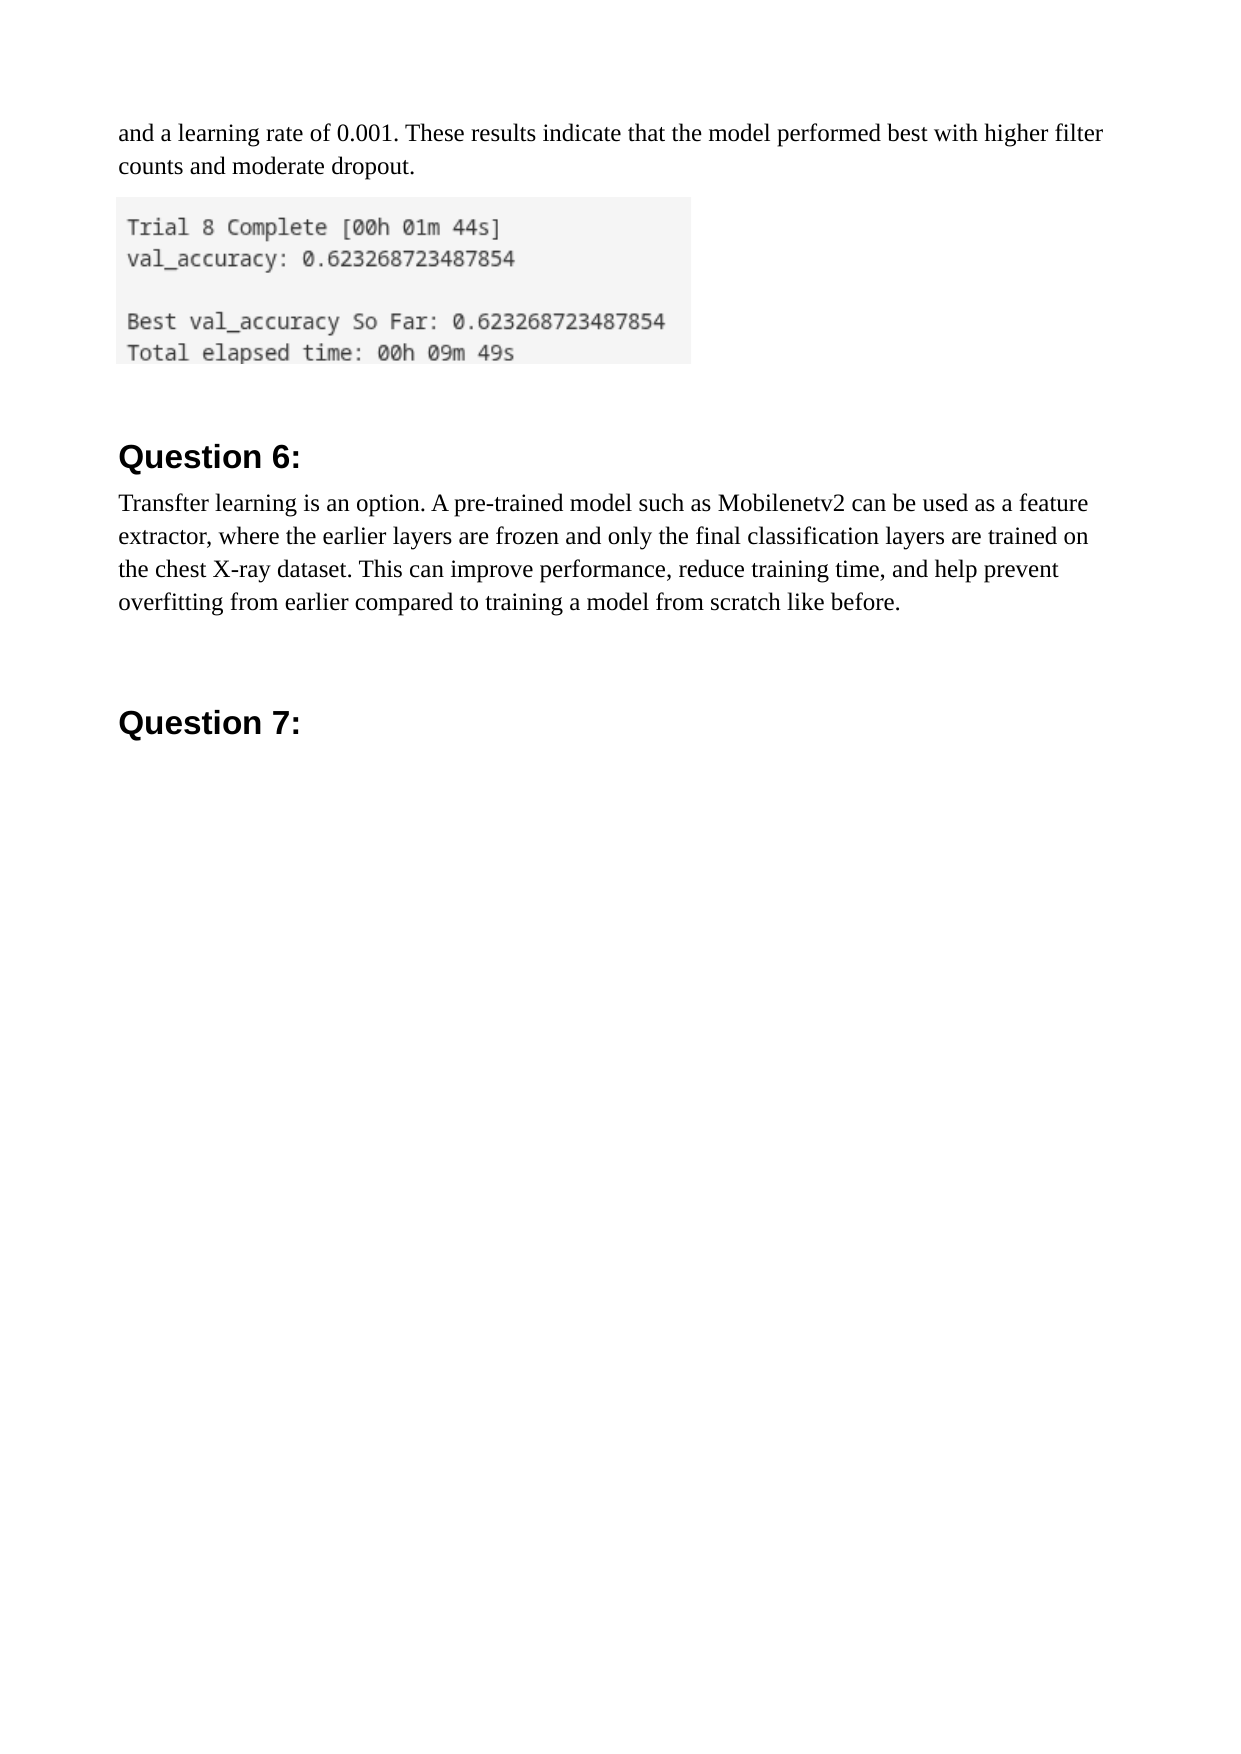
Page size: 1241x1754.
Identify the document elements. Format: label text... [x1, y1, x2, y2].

subtitle Question 7: [118, 703, 1122, 741]
text and a learning rate of 0.001. These results indicate that the model performed best with higher filter counts and moderate dropout. [118, 118, 1122, 180]
picture [116, 197, 692, 364]
text Transfter learning is an option. A pre-trained model such as Mobilenetv2 can be used as a feature extractor, where the earlier layers are frozen and only the final classification layers are trained on the chest X-ray dataset. This can improve performance, reduce training time, and help prevent overfitting from earlier compared to training a model from scratch like before. [118, 488, 1122, 616]
subtitle Question 6: [118, 437, 1122, 475]
